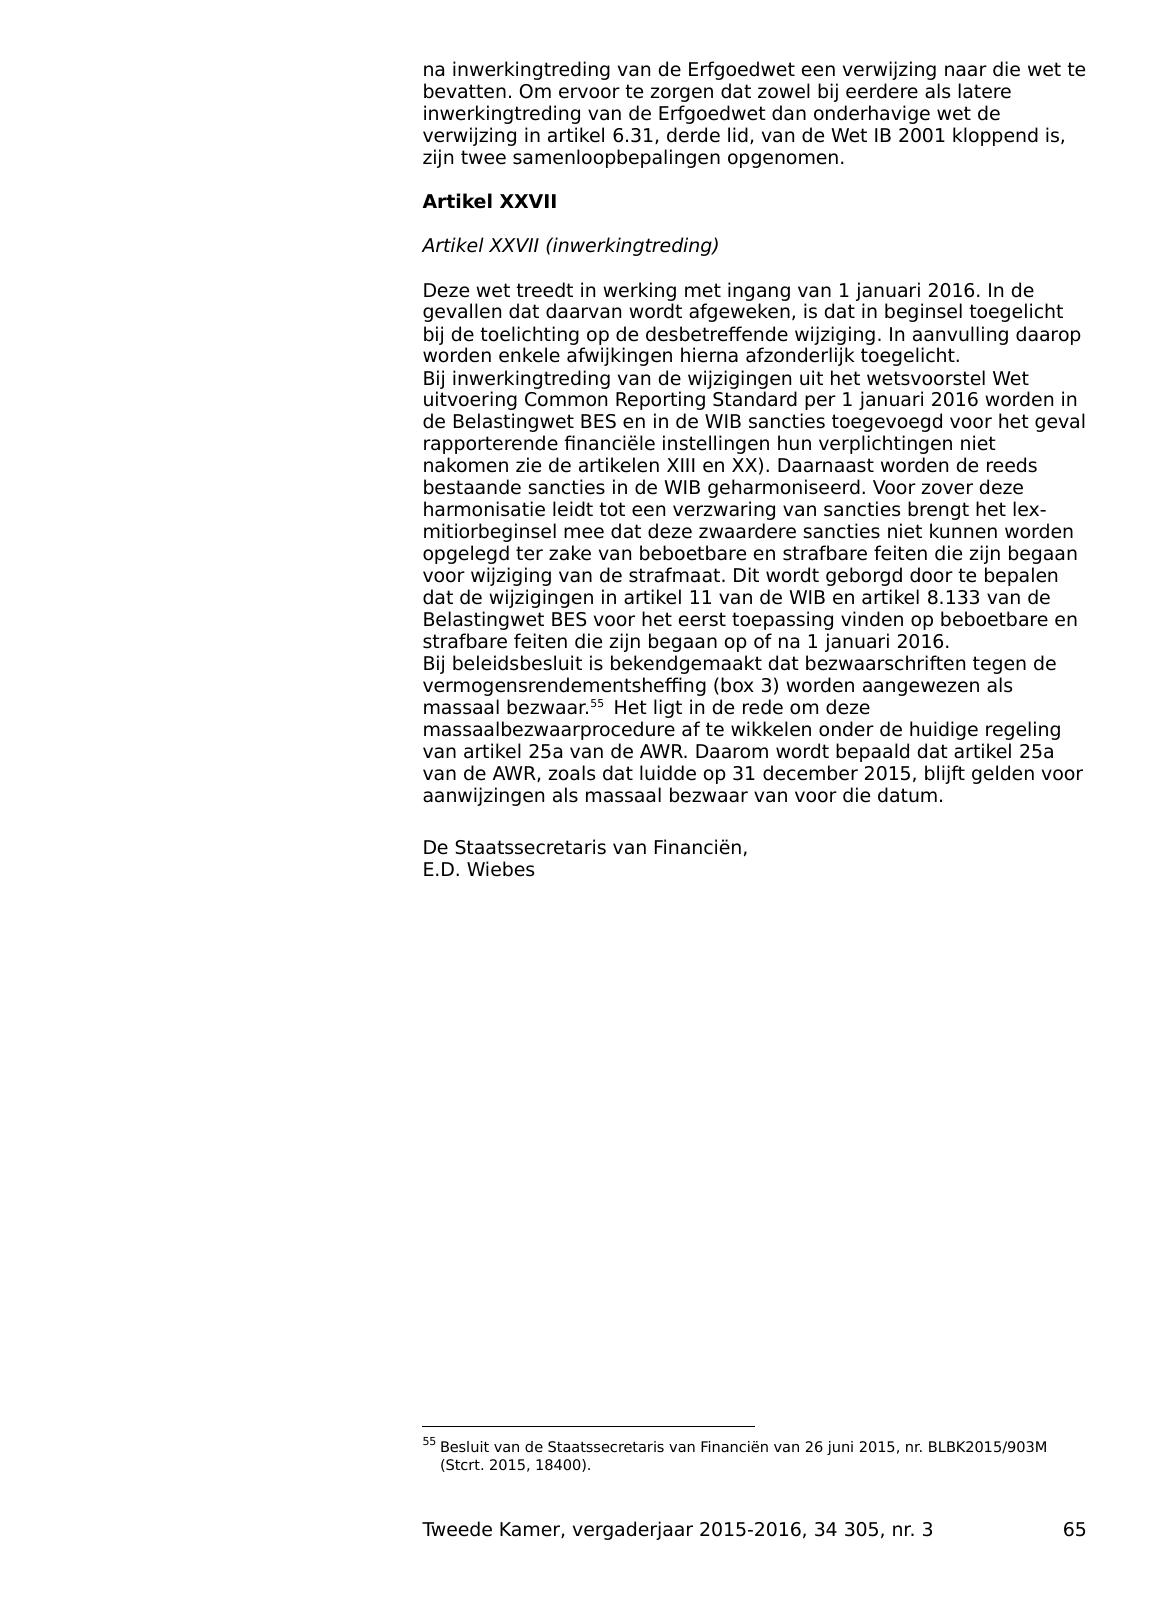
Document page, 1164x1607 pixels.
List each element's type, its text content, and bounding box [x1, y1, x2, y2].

text Bij inwerkingtreding van de wijzigingen uit het wetsvoorstel Wet uitvoering Common Reporting Standard per 1 januari 2016 worden in de Belastingwet BES en in de WIB sancties toegevoegd voor het geval rapporterende financiële instellingen hun verplichtingen niet nakomen zie de artikelen XIII en XX). Daarnaast worden de reeds bestaande sancties in de WIB geharmoniseerd. Voor zover deze harmonisatie leidt tot een verzwaring van sancties brengt het lex-mitiorbeginsel mee dat deze zwaardere sancties niet kunnen worden opgelegd ter zake van beboetbare en strafbare feiten die zijn begaan voor wijziging van de strafmaat. Dit wordt geborgd door te bepalen dat de wijzigingen in artikel 11 van de WIB en artikel 8.133 van de Belastingwet BES voor het eerst toepassing vinden op beboetbare en strafbare feiten die zijn begaan op of na 1 januari 2016. [422, 367, 1087, 653]
subtitle Artikel XXVII [422, 191, 1087, 213]
subtitle Artikel XXVII (inwerkingtreding) [422, 235, 1087, 257]
text Bij beleidsbesluit is bekendgemaakt dat bezwaarschriften tegen de vermogensrendementsheffing (box 3) worden aangewezen als massaal bezwaar. Het ligt in de rede om deze massaalbezwaarprocedure af te wikkelen onder de huidige regeling van artikel 25a van de AWR. Daarom wordt bepaald dat artikel 25a van de AWR, zoals dat luidde op 31 december 2015, blijft gelden voor aanwijzingen als massaal bezwaar van voor die datum. [422, 653, 1087, 807]
text De Staatssecretaris van Financiën, E.D. Wiebes [422, 837, 1087, 881]
text Deze wet treedt in werking met ingang van 1 januari 2016. In de gevallen dat daarvan wordt afgeweken, is dat in beginsel toegelicht bij de toelichting op de desbetreffende wijziging. In aanvulling daarop worden enkele afwijkingen hierna afzonderlijk toegelicht. [422, 279, 1087, 367]
text na inwerkingtreding van de Erfgoedwet een verwijzing naar die wet te bevatten. Om ervoor te zorgen dat zowel bij eerdere als latere inwerkingtreding van de Erfgoedwet dan onderhavige wet de verwijzing in artikel 6.31, derde lid, van de Wet IB 2001 kloppend is, zijn twee samenloopbepalingen opgenomen. [422, 59, 1087, 169]
text Besluit van de Staatssecretaris van Financiën van 26 juni 2015, nr. BLBK2015/903M (Stcrt. 2015, 18400). [422, 1435, 1087, 1474]
